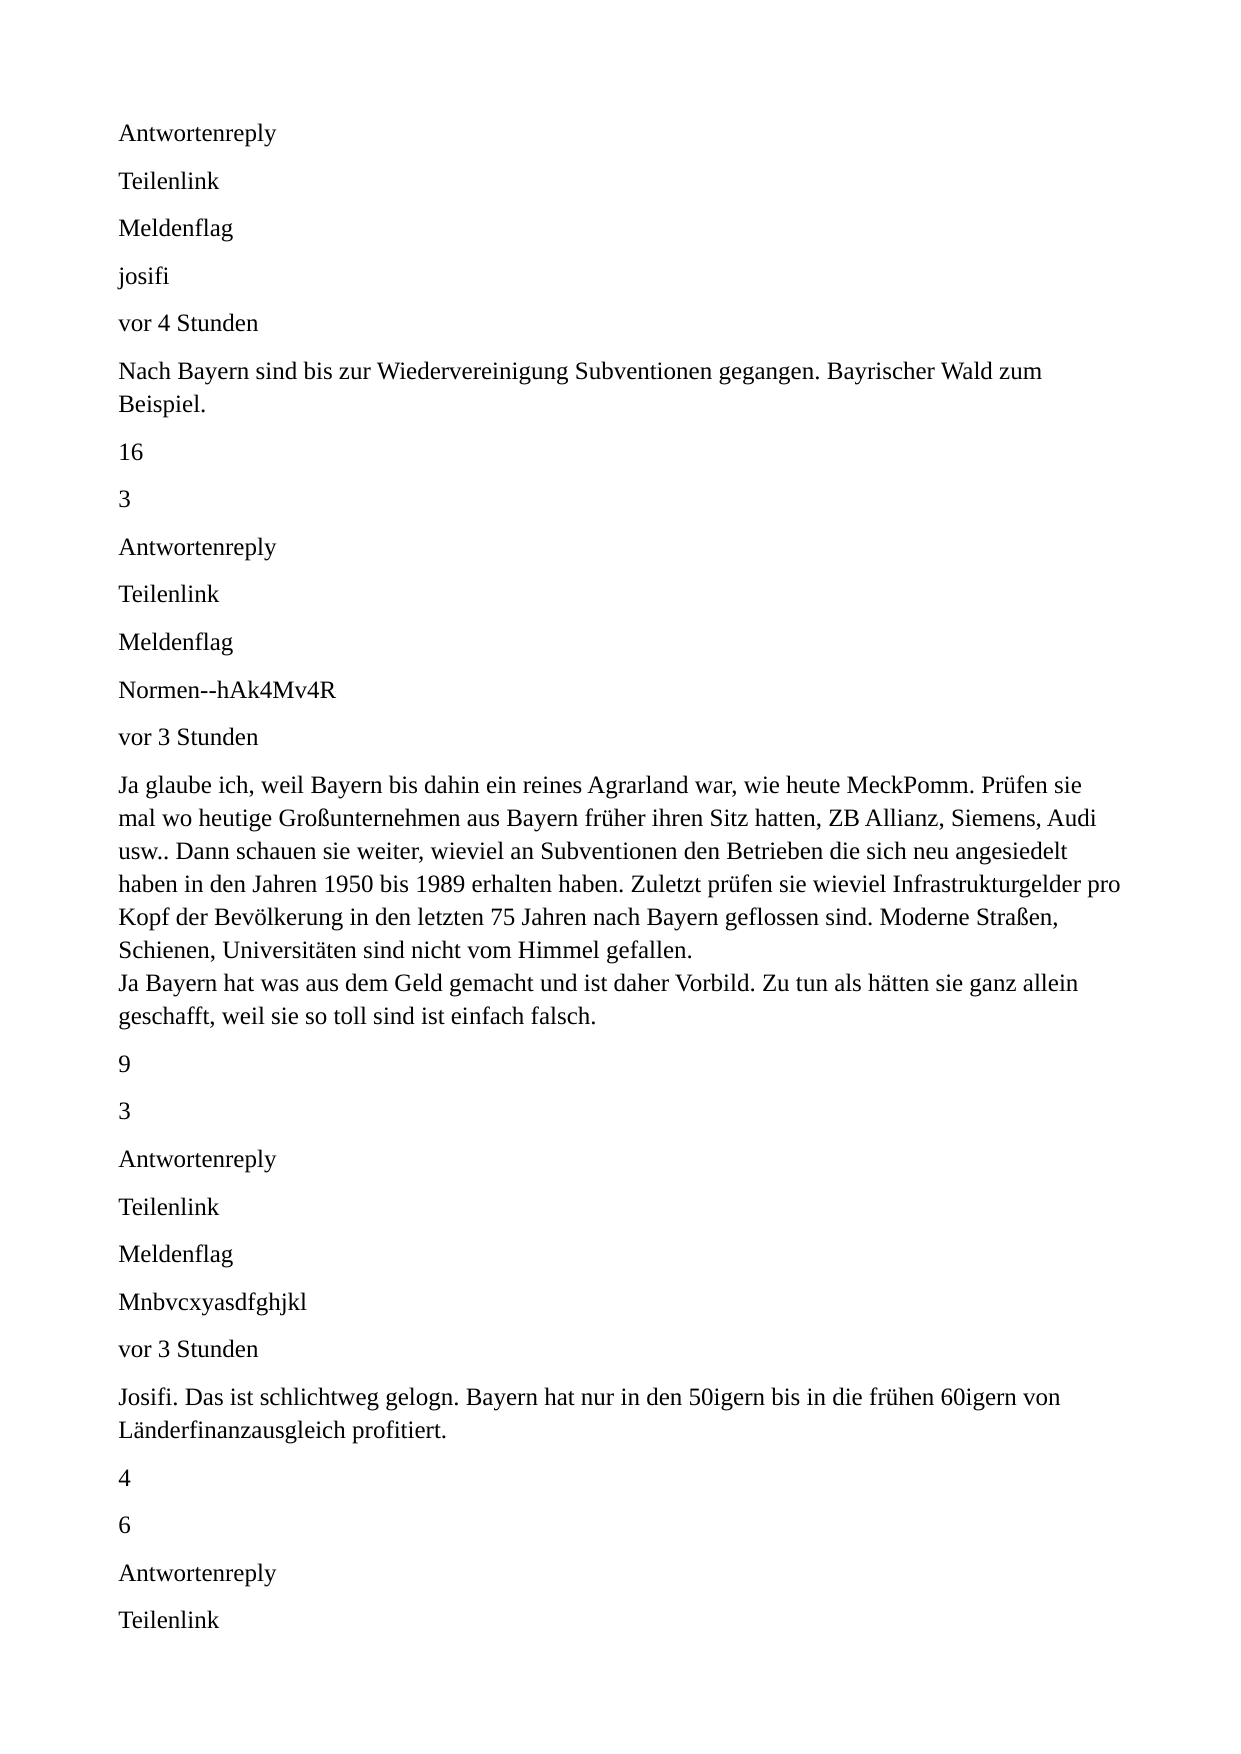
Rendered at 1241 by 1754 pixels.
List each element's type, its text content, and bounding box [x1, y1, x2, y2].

text josifi [118, 261, 1122, 290]
text Meldenflag [118, 213, 1122, 242]
text Teilenlink [118, 1605, 1122, 1634]
text 3 [118, 1096, 1122, 1125]
text Normen--hAk4Mv4R [118, 675, 1122, 703]
text vor 4 Stunden [118, 308, 1122, 337]
text vor 3 Stunden [118, 1334, 1122, 1363]
text Teilenlink [118, 579, 1122, 608]
text 9 [118, 1049, 1122, 1077]
text Teilenlink [118, 1192, 1122, 1220]
text Mnbvcxyasdfghjkl [118, 1287, 1122, 1316]
text Antwortenreply [118, 1144, 1122, 1173]
text Meldenflag [118, 1239, 1122, 1268]
text 6 [118, 1510, 1122, 1539]
text 4 [118, 1463, 1122, 1491]
text Teilenlink [118, 166, 1122, 194]
text 16 [118, 437, 1122, 466]
text Ja glaube ich, weil Bayern bis dahin ein reines Agrarland war, wie heute MeckPomm. Prüfen sie mal wo heutige Großunternehmen aus Bayern früher ihren Sitz hatten, ZB Allianz, Siemens, Audi usw.. Dann schauen sie weiter, wieviel an Subventionen den Betrieben die sich neu angesiedelt haben in den Jahren 1950 bis 1989 erhalten haben. Zuletzt prüfen sie wieviel Infrastrukturgelder pro Kopf der Bevölkerung in den letzten 75 Jahren nach Bayern geflossen sind. Moderne Straßen, Schienen, Universitäten sind nicht vom Himmel gefallen. Ja Bayern hat was aus dem Geld gemacht und ist daher Vorbild. Zu tun als hätten sie ganz allein geschafft, weil sie so toll sind ist einfach falsch. [118, 770, 1122, 1030]
text Antwortenreply [118, 532, 1122, 561]
text Nach Bayern sind bis zur Wiedervereinigung Subventionen gegangen. Bayrischer Wald zum Beispiel. [118, 356, 1122, 418]
text Josifi. Das ist schlichtweg gelogn. Bayern hat nur in den 50igern bis in die frühen 60igern von Länderfinanzausgleich profitiert. [118, 1382, 1122, 1444]
text 3 [118, 484, 1122, 513]
text Antwortenreply [118, 1558, 1122, 1587]
text Meldenflag [118, 627, 1122, 656]
text vor 3 Stunden [118, 722, 1122, 751]
text Antwortenreply [118, 118, 1122, 147]
